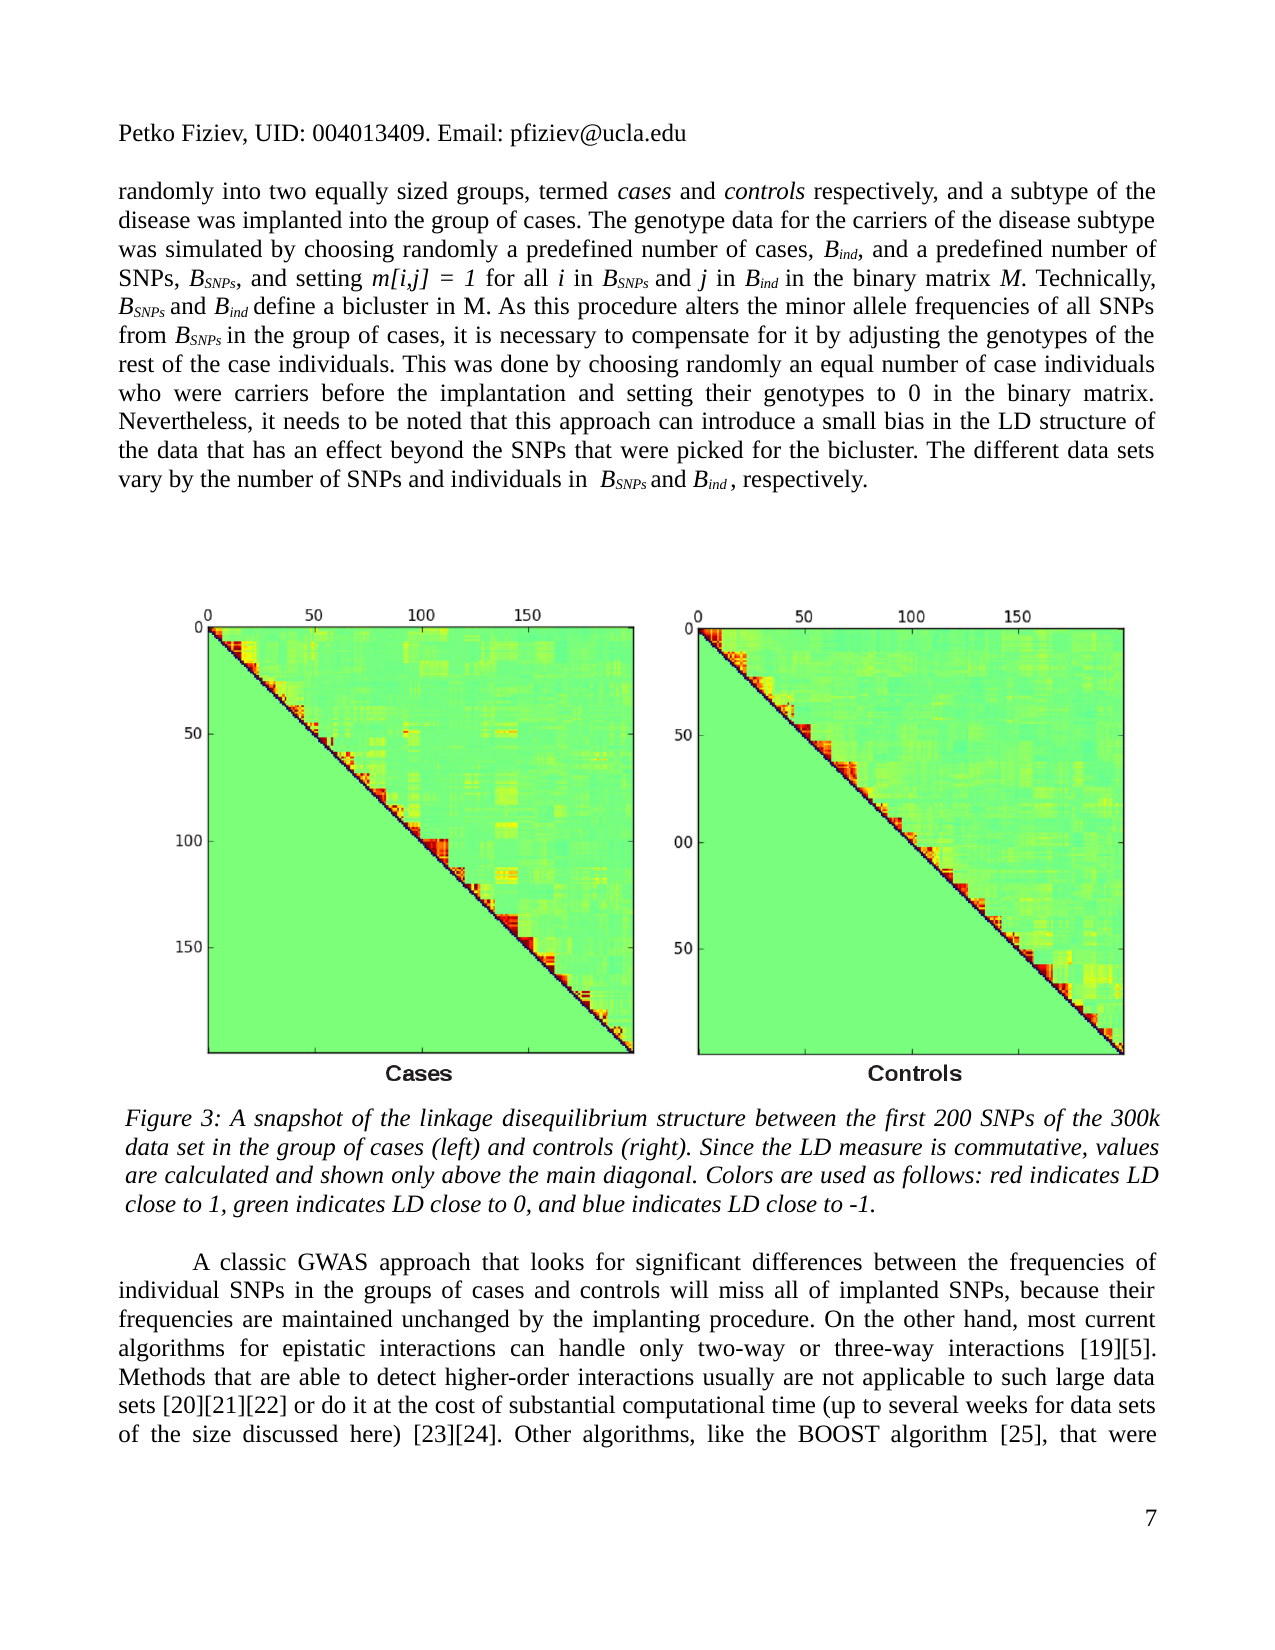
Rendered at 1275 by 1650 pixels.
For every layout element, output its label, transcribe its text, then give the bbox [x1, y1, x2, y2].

text A classic GWAS approach that looks for significant differences between the frequencies of individual SNPs in the groups of cases and controls will miss all of implanted SNPs, because their frequencies are maintained unchanged by the implanting procedure. On the other hand, most current algorithms for epistatic interactions can handle only two-way or three-way interactions [19][5]. Methods that are able to detect higher-order interactions usually are not applicable to such large data sets [20][21][22] or do it at the cost of substantial computational time (up to several weeks for data sets of the size discussed here) [23][24]. Other algorithms, like the BOOST algorithm [25], that were [118, 1247, 1157, 1448]
text Figure 3: A snapshot of the linkage disequilibrium structure between the first 200 SNPs of the 300k data set in the group of cases (left) and controls (right). Since the LD measure is commutative, values are calculated and shown only above the main diagonal. Colors are used as follows: red indicates LD close to 1, green indicates LD close to 0, and blue indicates LD close to -1. [125, 1103, 1163, 1218]
text randomly into two equally sized groups, termed cases and controls respectively, and a subtype of the disease was implanted into the group of cases. The genotype data for the carriers of the disease subtype was simulated by choosing randomly a predefined number of cases, Bind, and a predefined number of SNPs, BSNPs, and setting m[i,j] = 1 for all i in BSNPs and j in Bind in the binary matrix M. Technically, BSNPs and Bind define a bicluster in M. As this procedure alters the minor allele frequencies of all SNPs from BSNPs in the group of cases, it is necessary to compensate for it by adjusting the genotypes of the rest of the case individuals. This was done by choosing randomly an equal number of case individuals who were carriers before the implantation and setting their genotypes to 0 in the binary matrix. Nevertheless, it needs to be noted that this approach can introduce a small bias in the LD structure of the data that has an effect beyond the SNPs that were picked for the bicluster. The different data sets vary by the number of SNPs and individuals in BSNPs and Bind , respectively. [118, 176, 1157, 493]
picture [125, 552, 1164, 1103]
